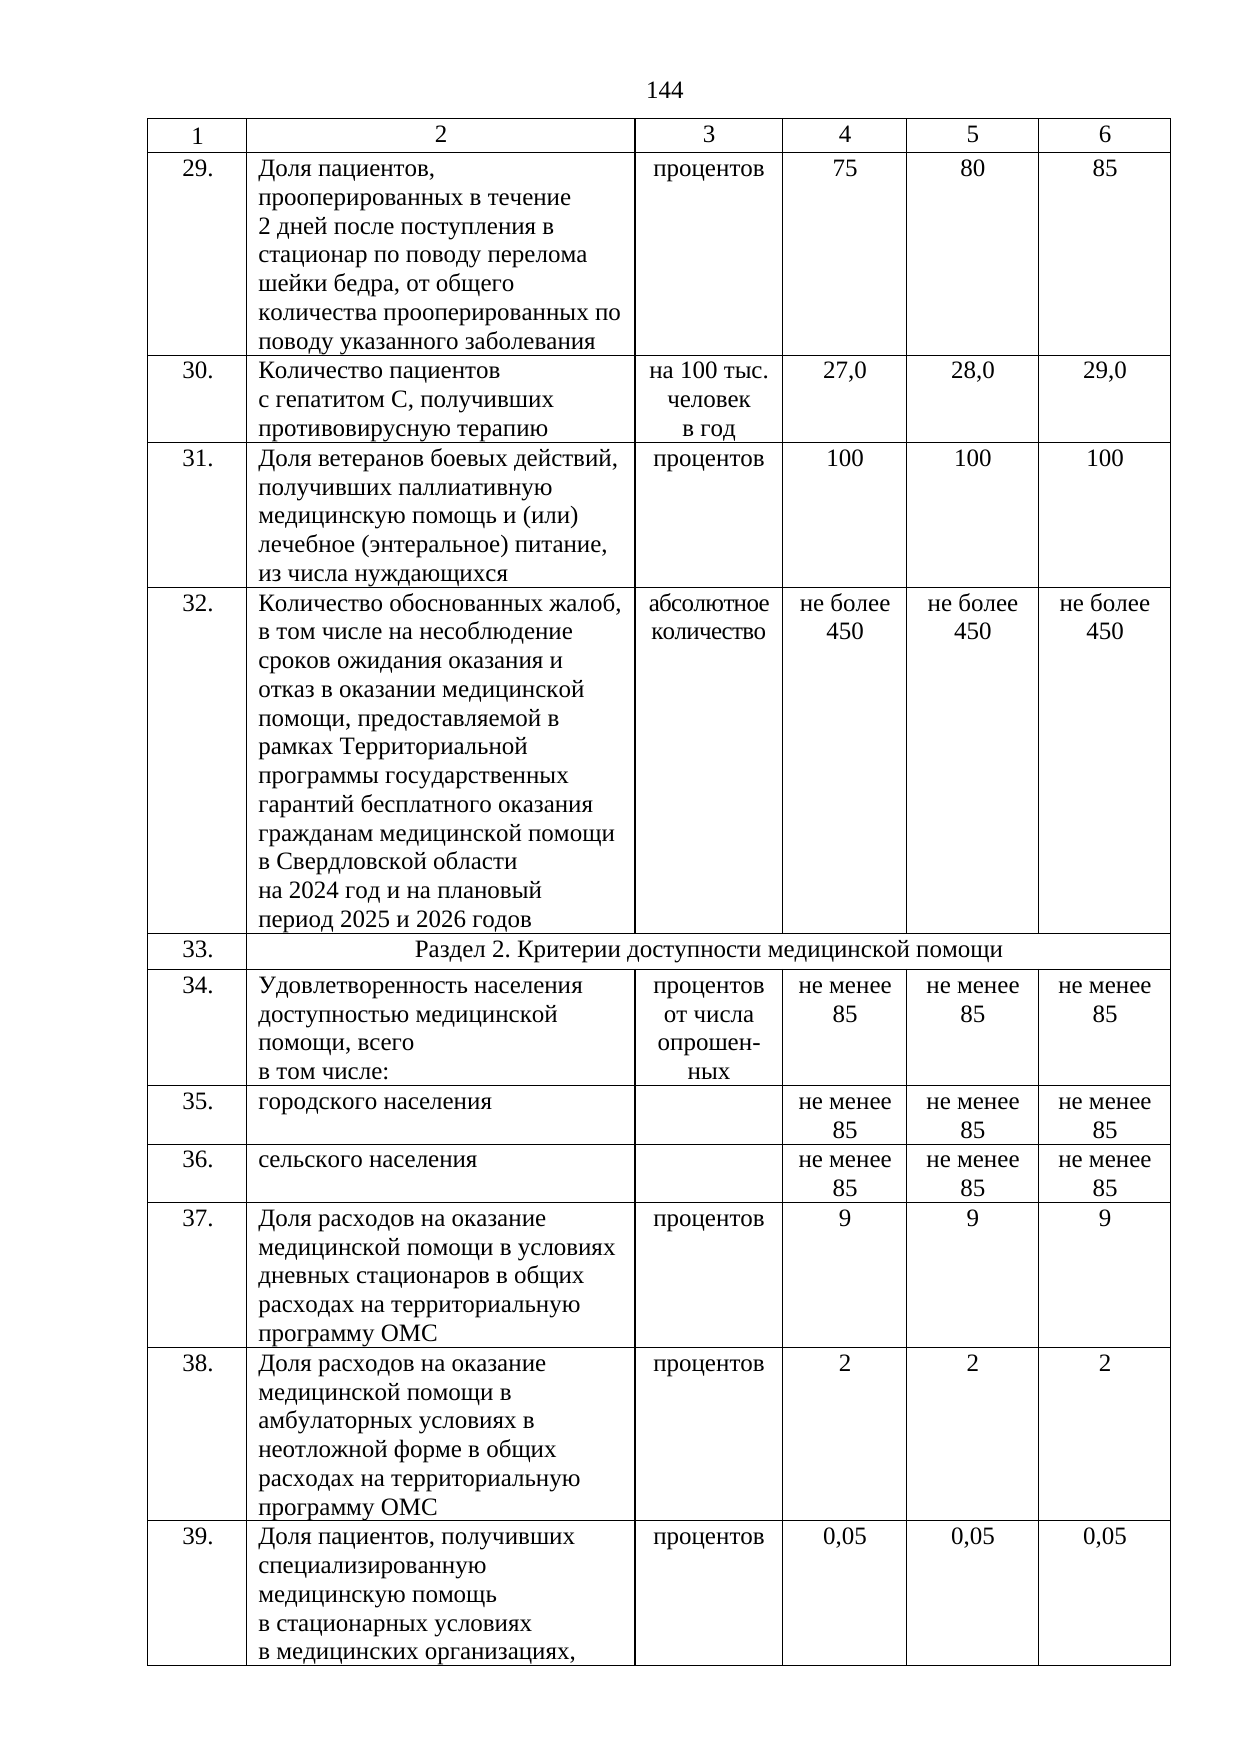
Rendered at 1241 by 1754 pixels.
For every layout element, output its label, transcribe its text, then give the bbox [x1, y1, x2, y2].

table_cell Доля пациентов, получивших специализированную медицинскую помощь в стационарных условиях в медицинских организациях, [247, 1521, 634, 1665]
table_cell 2 [1039, 1348, 1170, 1520]
table_cell 80 [907, 153, 1038, 354]
table_cell 2 [783, 1348, 906, 1520]
table_cell [148, 1086, 246, 1143]
table_cell Удовлетворенность населения доступностью медицинской помощи, всего в том числе: [247, 970, 634, 1085]
table_cell не менее 85 [1039, 970, 1170, 1085]
table_cell 9 [1039, 1203, 1170, 1347]
table_cell 100 [907, 443, 1038, 587]
table_cell процентов [636, 1348, 782, 1520]
table_cell Количество обоснованных жалоб, в том числе на несоблюдение сроков ожидания оказания и отказ в оказании медицинской помощи, предоставляемой в рамках Территориальной программы государственных гарантий бесплатного оказания гражданам медицинской помощи в Свердловской области на 2024 год и на плановый период 2025 и 2026 годов [247, 588, 634, 933]
table_cell на 100 тыс. человек в год [636, 356, 782, 442]
table_cell 29,0 [1039, 356, 1170, 442]
table_cell не менее 85 [907, 1086, 1038, 1143]
table_cell [636, 1086, 782, 1143]
table_cell Раздел 2. Критерии доступности медицинской помощи [247, 934, 1170, 969]
table_cell [148, 443, 246, 587]
table_cell процентов [636, 443, 782, 587]
table_cell не менее 85 [783, 1086, 906, 1143]
table_header 3 [636, 119, 782, 152]
table_cell [148, 356, 246, 442]
table_cell Доля ветеранов боевых действий, получивших паллиативную медицинскую помощь и (или) лечебное (энтеральное) питание, из числа нуждающихся [247, 443, 634, 587]
table_cell 2 [907, 1348, 1038, 1520]
table_cell абсолютное количество [636, 588, 782, 933]
table_cell не менее 85 [907, 1145, 1038, 1202]
table_cell Количество пациентов с гепатитом С, получивших противовирусную терапию [247, 356, 634, 442]
table_cell 27,0 [783, 356, 906, 442]
table_cell 75 [783, 153, 906, 354]
table_cell 0,05 [783, 1521, 906, 1665]
table_cell [148, 1145, 246, 1202]
table_cell 0,05 [1039, 1521, 1170, 1665]
table_cell [148, 1203, 246, 1347]
table_cell 100 [783, 443, 906, 587]
table_cell не менее 85 [783, 1145, 906, 1202]
table_cell не менее 85 [1039, 1086, 1170, 1143]
table_header 1 [148, 119, 246, 152]
table_cell не менее 85 [1039, 1145, 1170, 1202]
table_cell [148, 1348, 246, 1520]
table_cell не менее 85 [783, 970, 906, 1085]
table_cell процентов [636, 1203, 782, 1347]
table_cell не более 450 [1039, 588, 1170, 933]
table_header 6 [1039, 119, 1170, 152]
table_cell городского населения [247, 1086, 634, 1143]
table_cell [148, 970, 246, 1085]
table_cell 0,05 [907, 1521, 1038, 1665]
table_cell [636, 1145, 782, 1202]
table_cell процентов [636, 153, 782, 354]
table_cell не более 450 [907, 588, 1038, 933]
table_cell 9 [783, 1203, 906, 1347]
table_cell 9 [907, 1203, 1038, 1347]
table_header 2 [247, 119, 634, 152]
table_cell не более 450 [783, 588, 906, 933]
table_header 5 [907, 119, 1038, 152]
table_cell Доля расходов на оказание медицинской помощи в условиях дневных стационаров в общих расходах на территориальную программу ОМС [247, 1203, 634, 1347]
table_cell [148, 588, 246, 933]
table_cell 100 [1039, 443, 1170, 587]
table_cell Доля пациентов, прооперированных в течение 2 дней после поступления в стационар по поводу перелома шейки бедра, от общего количества прооперированных по поводу указанного заболевания [247, 153, 634, 354]
table_cell процентов от числа опрошен-ных [636, 970, 782, 1085]
table_header 4 [783, 119, 906, 152]
table_cell не менее 85 [907, 970, 1038, 1085]
table_cell 85 [1039, 153, 1170, 354]
table_cell Доля расходов на оказание медицинской помощи в амбулаторных условиях в неотложной форме в общих расходах на территориальную программу ОМС [247, 1348, 634, 1520]
table_cell [148, 934, 246, 969]
table_cell процентов [636, 1521, 782, 1665]
table_cell 28,0 [907, 356, 1038, 442]
table_cell сельского населения [247, 1145, 634, 1202]
table_cell [148, 1521, 246, 1665]
table_cell [148, 153, 246, 354]
